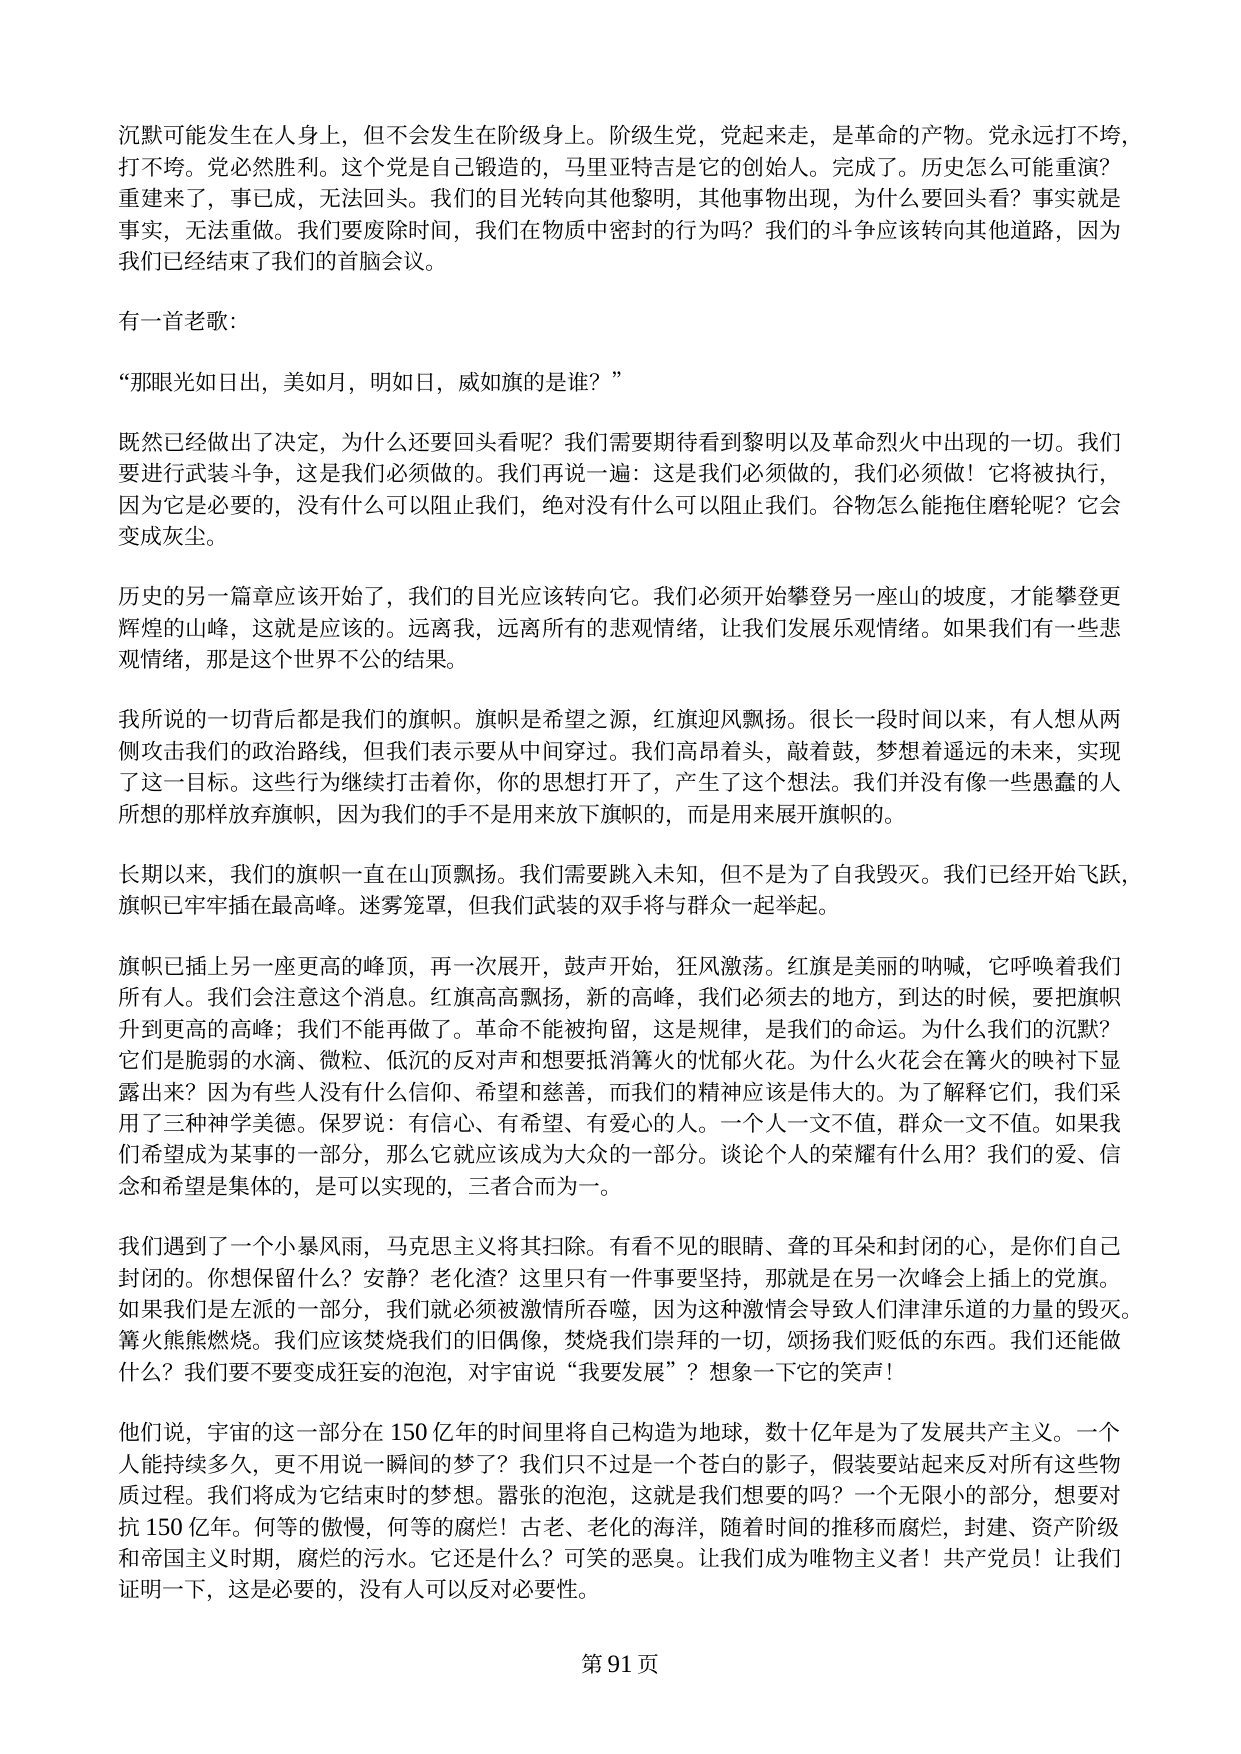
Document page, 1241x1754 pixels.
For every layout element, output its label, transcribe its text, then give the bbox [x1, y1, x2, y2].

text 长期以来，我们的旗帜一直在山顶飘扬。我们需要跳入未知，但不是为了自我毁灭。我们已经开始飞跃，旗帜已牢牢插在最高峰。迷雾笼罩，但我们武装的双手将与群众一起举起。 [118, 857, 1122, 920]
text “那眼光如日出，美如月，明如日，威如旗的是谁？” [118, 365, 1122, 396]
text 我们遇到了一个小暴风雨，马克思主义将其扫除。有看不见的眼睛、聋的耳朵和封闭的心，是你们自己封闭的。你想保留什么？安静？老化渣？这里只有一件事要坚持，那就是在另一次峰会上插上的党旗。如果我们是左派的一部分，我们就必须被激情所吞噬，因为这种激情会导致人们津津乐道的力量的毁灭。篝火熊熊燃烧。我们应该焚烧我们的旧偶像，焚烧我们崇拜的一切，颂扬我们贬低的东西。我们还能做什么？我们要不要变成狂妄的泡泡，对宇宙说“我要发展”？想象一下它的笑声！ [118, 1229, 1122, 1387]
text 我所说的一切背后都是我们的旗帜。旗帜是希望之源，红旗迎风飘扬。很长一段时间以来，有人想从两侧攻击我们的政治路线，但我们表示要从中间穿过。我们高昂着头，敲着鼓，梦想着遥远的未来，实现了这一目标。这些行为继续打击着你，你的思想打开了，产生了这个想法。我们并没有像一些愚蠢的人所想的那样放弃旗帜，因为我们的手不是用来放下旗帜的，而是用来展开旗帜的。 [118, 703, 1122, 828]
text 他们说，宇宙的这一部分在150亿年的时间里将自己构造为地球，数十亿年是为了发展共产主义。一个人能持续多久，更不用说一瞬间的梦了？我们只不过是一个苍白的影子，假装要站起来反对所有这些物质过程。我们将成为它结束时的梦想。嚣张的泡泡，这就是我们想要的吗？一个无限小的部分，想要对抗150亿年。何等的傲慢，何等的腐烂！古老、老化的海洋，随着时间的推移而腐烂，封建、资产阶级和帝国主义时期，腐烂的污水。它还是什么？可笑的恶臭。让我们成为唯物主义者！共产党员！让我们证明一下，这是必要的，没有人可以反对必要性。 [118, 1415, 1122, 1604]
text 既然已经做出了决定，为什么还要回头看呢？我们需要期待看到黎明以及革命烈火中出现的一切。我们要进行武装斗争，这是我们必须做的。我们再说一遍：这是我们必须做的，我们必须做！它将被执行，因为它是必要的，没有什么可以阻止我们，绝对没有什么可以阻止我们。谷物怎么能拖住磨轮呢？它会变成灰尘。 [118, 425, 1122, 551]
text 旗帜已插上另一座更高的峰顶，再一次展开，鼓声开始，狂风激荡。红旗是美丽的呐喊，它呼唤着我们所有人。我们会注意这个消息。红旗高高飘扬，新的高峰，我们必须去的地方，到达的时候，要把旗帜升到更高的高峰；我们不能再做了。革命不能被拘留，这是规律，是我们的命运。为什么我们的沉默？它们是脆弱的水滴、微粒、低沉的反对声和想要抵消篝火的忧郁火花。为什么火花会在篝火的映衬下显露出来？因为有些人没有什么信仰、希望和慈善，而我们的精神应该是伟大的。为了解释它们，我们采用了三种神学美德。保罗说：有信心、有希望、有爱心的人。一个人一文不值，群众一文不值。如果我们希望成为某事的一部分，那么它就应该成为大众的一部分。谈论个人的荣耀有什么用？我们的爱、信念和希望是集体的，是可以实现的，三者合而为一。 [118, 949, 1122, 1201]
text 历史的另一篇章应该开始了，我们的目光应该转向它。我们必须开始攀登另一座山的坡度，才能攀登更辉煌的山峰，这就是应该的。远离我，远离所有的悲观情绪，让我们发展乐观情绪。如果我们有一些悲观情绪，那是这个世界不公的结果。 [118, 579, 1122, 674]
text 有一首老歌： [118, 304, 1122, 336]
text 沉默可能发生在人身上，但不会发生在阶级身上。阶级生党，党起来走，是革命的产物。党永远打不垮，打不垮。党必然胜利。这个党是自己锻造的，马里亚特吉是它的创始人。完成了。历史怎么可能重演？重建来了，事已成，无法回头。我们的目光转向其他黎明，其他事物出现，为什么要回头看？事实就是事实，无法重做。我们要废除时间，我们在物质中密封的行为吗？我们的斗争应该转向其他道路，因为我们已经结束了我们的首脑会议。 [118, 118, 1122, 276]
